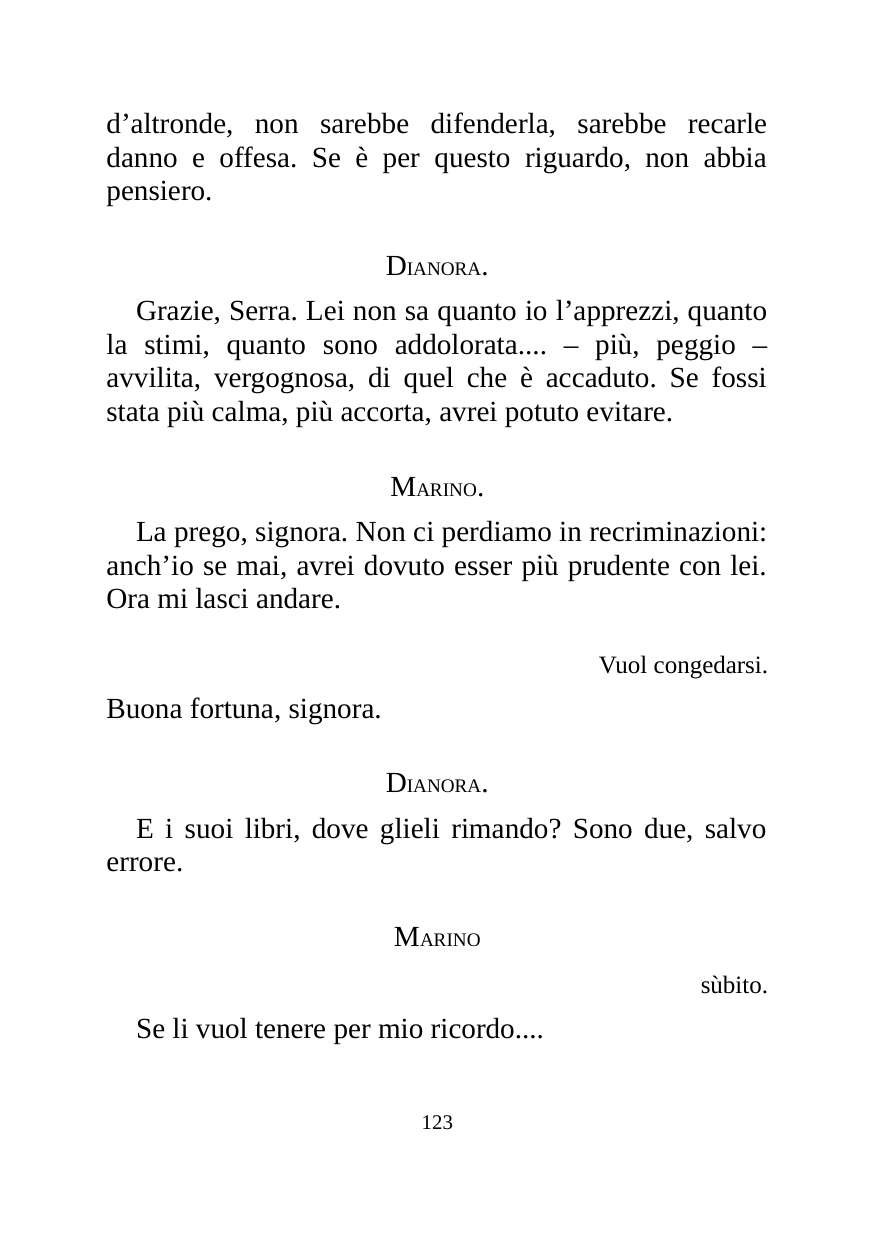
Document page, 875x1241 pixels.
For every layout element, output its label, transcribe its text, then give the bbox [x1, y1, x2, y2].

text La prego, signora. Non ci perdiamo in recriminazioni: anch’io se mai, avrei dovuto esser più prudente con lei. Ora mi lasci andare. [106, 514, 768, 615]
text sùbito. [106, 970, 768, 999]
text Se li vuol tenere per mio ricordo.... [106, 1011, 768, 1044]
text Dianora. [106, 766, 768, 799]
text Dianora. [106, 248, 768, 282]
text Marino. [106, 469, 768, 502]
text Marino [106, 919, 768, 953]
text Vuol congedarsi. [106, 650, 768, 679]
text E i suoi libri, dove glieli rimando? Sono due, salvo errore. [106, 811, 768, 878]
text d’altronde, non sarebbe difenderla, sarebbe recarle danno e offesa. Se è per questo riguardo, non abbia pensiero. [106, 106, 768, 207]
text Grazie, Serra. Lei non sa quanto io l’apprezzi, quanto la stimi, quanto sono addolorata.... – più, peggio – avvilita, vergognosa, di quel che è accaduto. Se fossi stata più calma, più accorta, avrei potuto evitare. [106, 293, 768, 428]
text Buona fortuna, signora. [106, 691, 768, 724]
